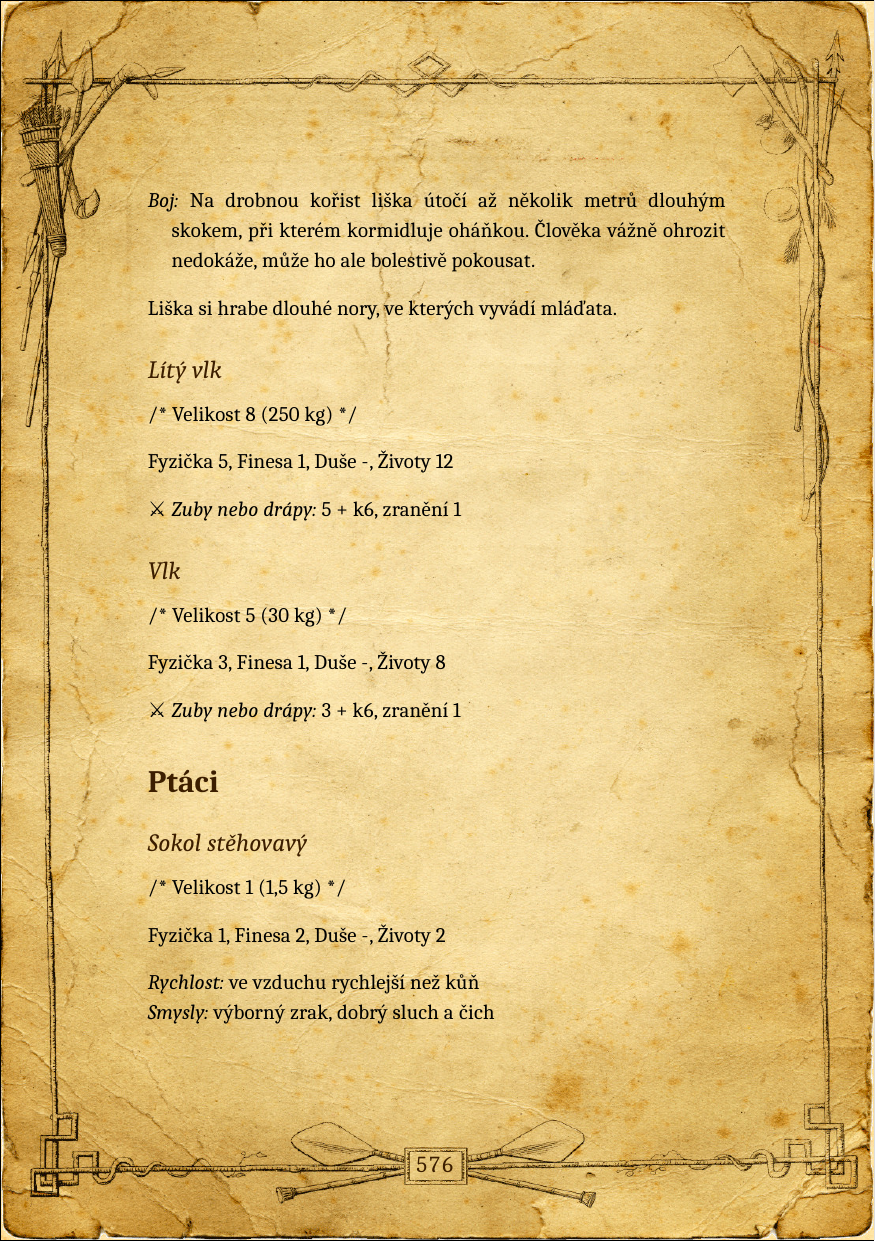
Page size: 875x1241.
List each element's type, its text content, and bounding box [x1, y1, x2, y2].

subtitle Lítý vlk [148, 356, 726, 384]
text ⚔ Zuby nebo drápy: 3 + k6, zranění 1 [148, 698, 726, 722]
subtitle Vlk [148, 557, 726, 586]
text Liška si hrabe dlouhé nory, ve kterých vyvádí mláďata. [148, 296, 726, 320]
picture [1, 1, 874, 1240]
text Fyzička 1, Finesa 2, Duše -, Životy 2 [148, 923, 726, 947]
text Fyzička 5, Finesa 1, Duše -, Životy 12 [148, 450, 726, 474]
subtitle Sokol stěhovavý [148, 829, 726, 858]
text Smysly: výborný zrak, dobrý sluch a⁠ čich [148, 1001, 726, 1025]
subtitle Ptáci [148, 764, 726, 800]
text /* Velikost 8 (250 kg) */ [148, 402, 726, 426]
text Rychlost: ve vzduchu rychlejší než kůň [148, 971, 726, 995]
text ⚔ Zuby nebo drápy: 5 + k6, zranění 1 [148, 497, 726, 521]
text Boj: Na drobnou kořist liška útočí až několik metrů dlouhým skokem, při kterém kormidluje oháňkou. Člověka vážně ohrozit nedokáže, může ho ale bolestivě pokousat. [148, 189, 726, 273]
text /* Velikost 5 (30 kg) */ [148, 603, 726, 627]
text Fyzička 3, Finesa 1, Duše -, Životy 8 [148, 651, 726, 675]
text /* Velikost 1 (1,5 kg) */ [148, 876, 726, 900]
